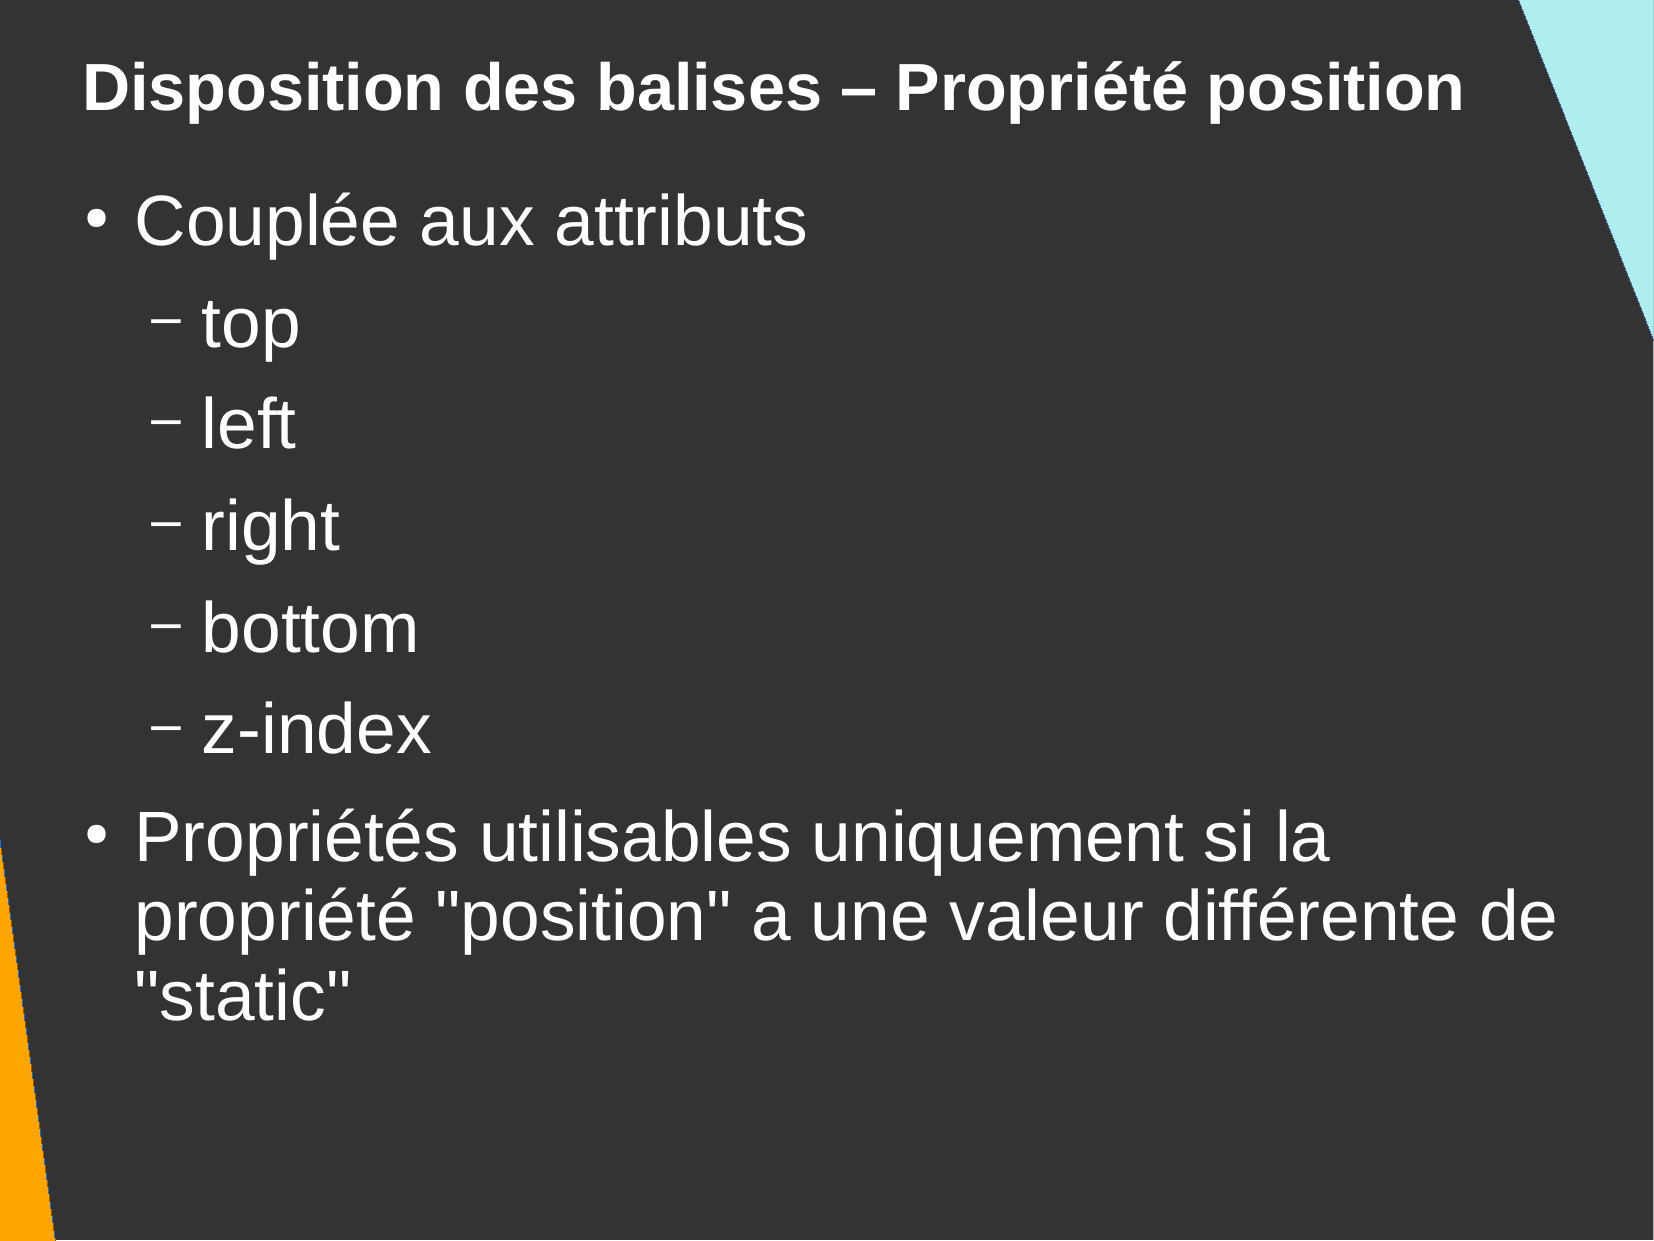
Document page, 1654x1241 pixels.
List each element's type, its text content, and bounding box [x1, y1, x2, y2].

text_box [0, 839, 56, 1241]
text_box [1518, 0, 1654, 341]
title Disposition des balises – Propriété position [82, 49, 1569, 130]
list Couplée aux attributs top left right bottom z-index Propriétés utilisables uniquement si la propriété "position" a une valeur différente de "static" [67, 180, 1607, 1040]
